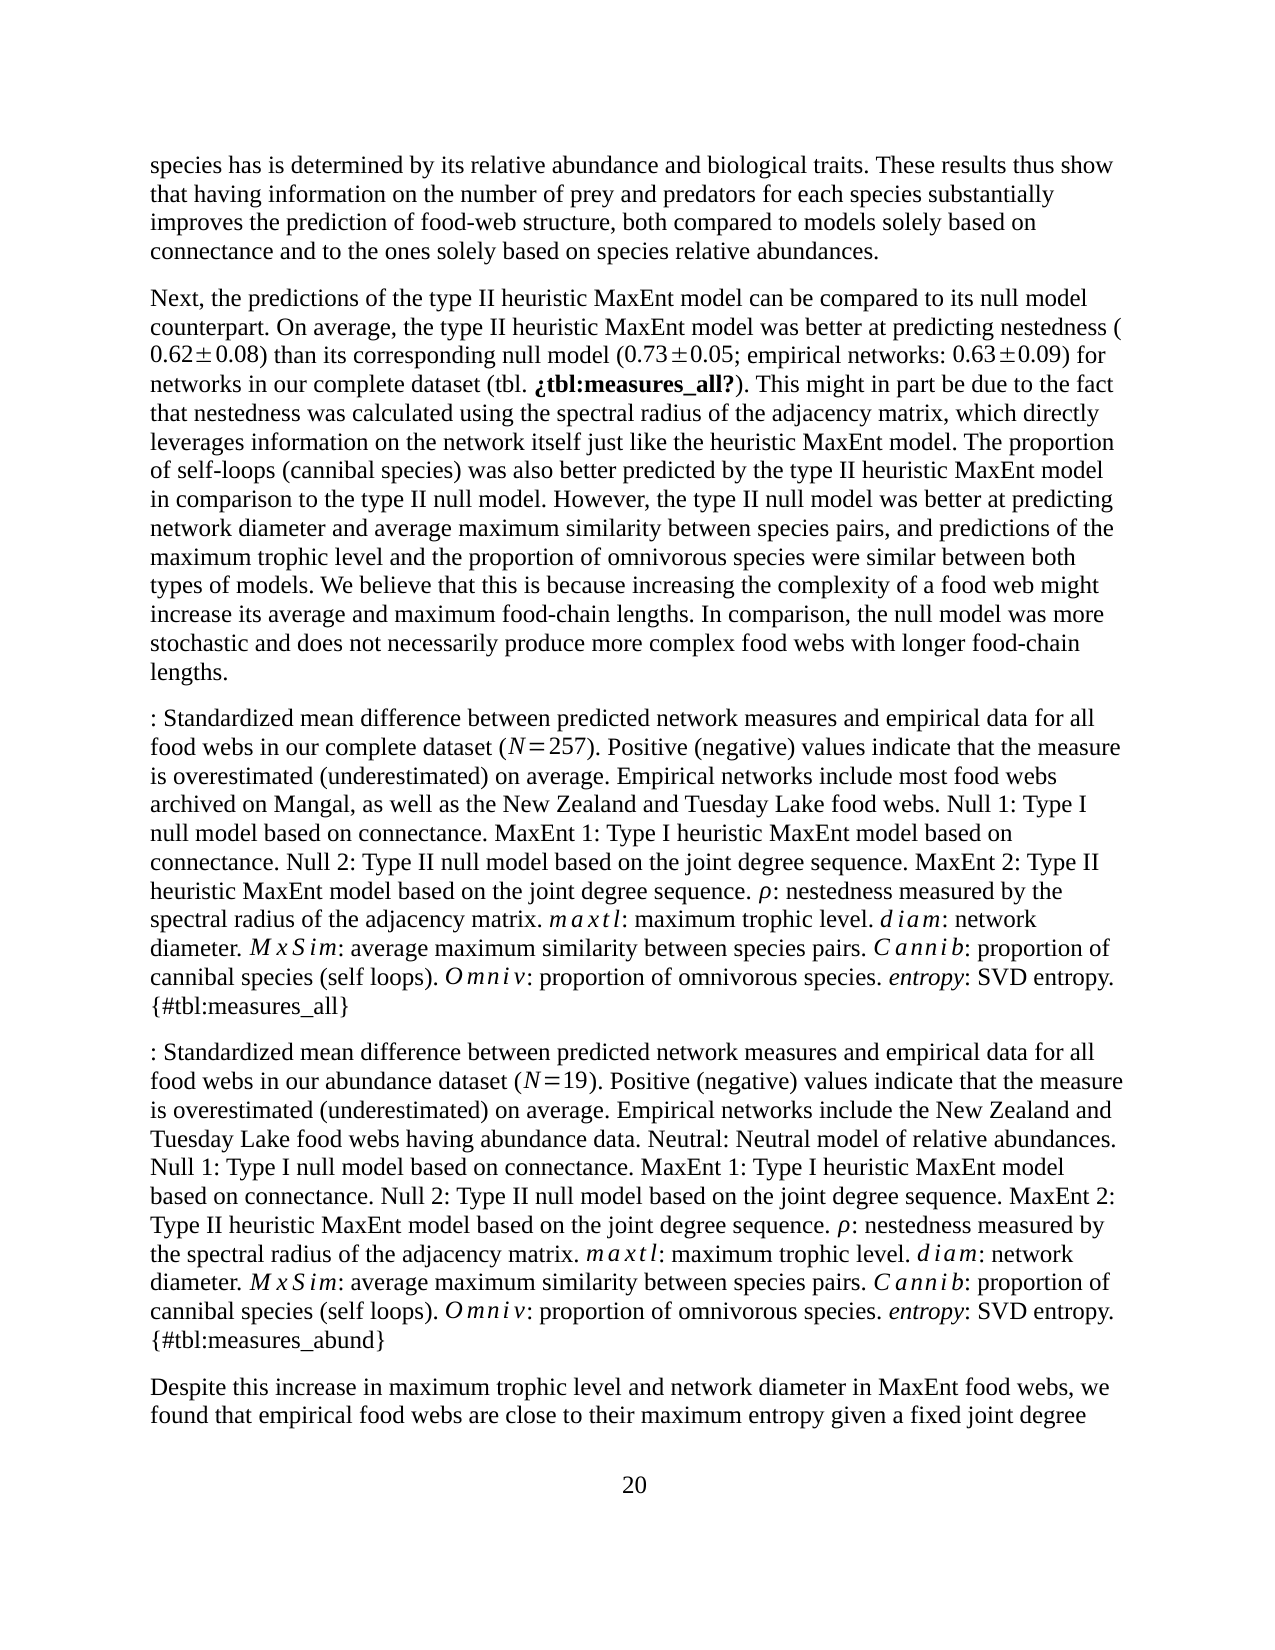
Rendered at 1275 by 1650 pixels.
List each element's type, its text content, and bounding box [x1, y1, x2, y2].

text : Standardized mean difference between predicted network measures and empirical data for all food webs in our abundance dataset (). Positive (negative) values indicate that the measure is overestimated (underestimated) on average. Empirical networks include the New Zealand and Tuesday Lake food webs having abundance data. Neutral: Neutral model of relative abundances. Null 1: Type I null model based on connectance. MaxEnt 1: Type I heuristic MaxEnt model based on connectance. Null 2: Type II null model based on the joint degree sequence. MaxEnt 2: Type II heuristic MaxEnt model based on the joint degree sequence. : nestedness measured by the spectral radius of the adjacency matrix. : maximum trophic level. : network diameter. : average maximum similarity between species pairs. : proportion of cannibal species (self loops). : proportion of omnivorous species. entropy: SVD entropy. {#tbl:measures_abund} [150, 1037, 1125, 1354]
text Despite this increase in maximum trophic level and network diameter in MaxEnt food webs, we found that empirical food webs are close to their maximum entropy given a fixed joint degree [150, 1372, 1125, 1429]
text : Standardized mean difference between predicted network measures and empirical data for all food webs in our complete dataset (). Positive (negative) values indicate that the measure is overestimated (underestimated) on average. Empirical networks include most food webs archived on Mangal, as well as the New Zealand and Tuesday Lake food webs. Null 1: Type I null model based on connectance. MaxEnt 1: Type I heuristic MaxEnt model based on connectance. Null 2: Type II null model based on the joint degree sequence. MaxEnt 2: Type II heuristic MaxEnt model based on the joint degree sequence. : nestedness measured by the spectral radius of the adjacency matrix. : maximum trophic level. : network diameter. : average maximum similarity between species pairs. : proportion of cannibal species (self loops). : proportion of omnivorous species. entropy: SVD entropy. {#tbl:measures_all} [150, 703, 1125, 1019]
text species has is determined by its relative abundance and biological traits. These results thus show that having information on the number of prey and predators for each species substantially improves the prediction of food-web structure, both compared to models solely based on connectance and to the ones solely based on species relative abundances. [150, 150, 1125, 265]
text Next, the predictions of the type II heuristic MaxEnt model can be compared to its null model counterpart. On average, the type II heuristic MaxEnt model was better at predicting nestedness () than its corresponding null model (; empirical networks: ) for networks in our complete dataset (tbl. ¿tbl:measures_all?). This might in part be due to the fact that nestedness was calculated using the spectral radius of the adjacency matrix, which directly leverages information on the network itself just like the heuristic MaxEnt model. The proportion of self-loops (cannibal species) was also better predicted by the type II heuristic MaxEnt model in comparison to the type II null model. However, the type II null model was better at predicting network diameter and average maximum similarity between species pairs, and predictions of the maximum trophic level and the proportion of omnivorous species were similar between both types of models. We believe that this is because increasing the complexity of a food web might increase its average and maximum food-chain lengths. In comparison, the null model was more stochastic and does not necessarily produce more complex food webs with longer food-chain lengths. [150, 283, 1125, 685]
